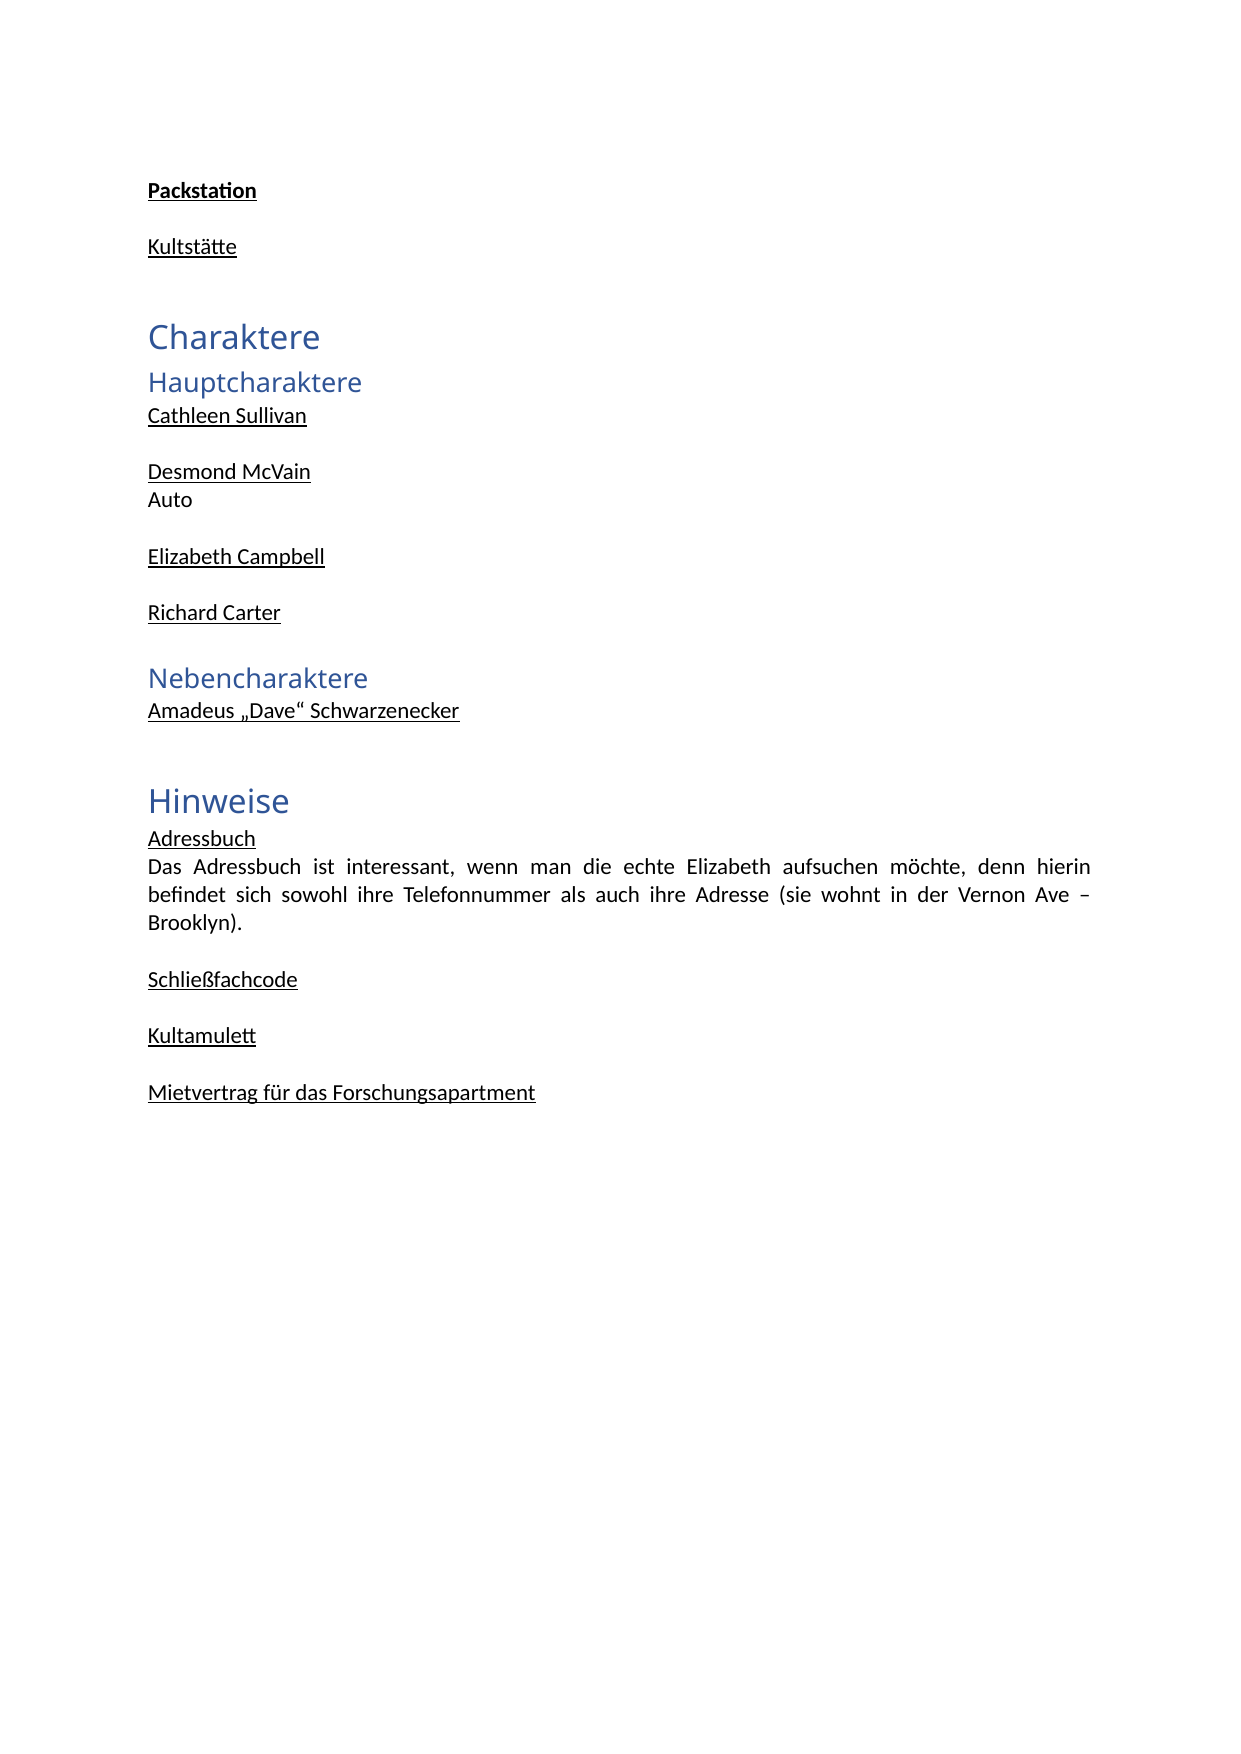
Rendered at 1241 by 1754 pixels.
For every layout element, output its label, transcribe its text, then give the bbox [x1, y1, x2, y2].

text Cathleen Sullivan [148, 401, 1093, 429]
text Schließfachcode [148, 965, 1093, 993]
text Das Adressbuch ist interessant, wenn man die echte Elizabeth aufsuchen möchte, denn hierin befindet sich sowohl ihre Telefonnummer als auch ihre Adresse (sie wohnt in der Vernon Ave – Brooklyn). [148, 852, 1093, 936]
subtitle Hinweise [148, 778, 1093, 823]
subtitle Nebencharaktere [148, 659, 1093, 696]
text Amadeus „Dave“ Schwarzenecker [148, 696, 1093, 724]
text Richard Carter [148, 598, 1093, 627]
text Desmond McVain [148, 457, 1093, 485]
subtitle Hauptcharaktere [148, 364, 1093, 401]
text Adressbuch [148, 824, 1093, 852]
text Packstation [148, 176, 1093, 204]
text Kultamulett [148, 1021, 1093, 1049]
text Mietvertrag für das Forschungsapartment [148, 1078, 1093, 1106]
subtitle Charaktere [148, 314, 1093, 359]
text Elizabeth Campbell [148, 542, 1093, 570]
text Auto [148, 486, 1093, 514]
text Kultstätte [148, 232, 1093, 260]
